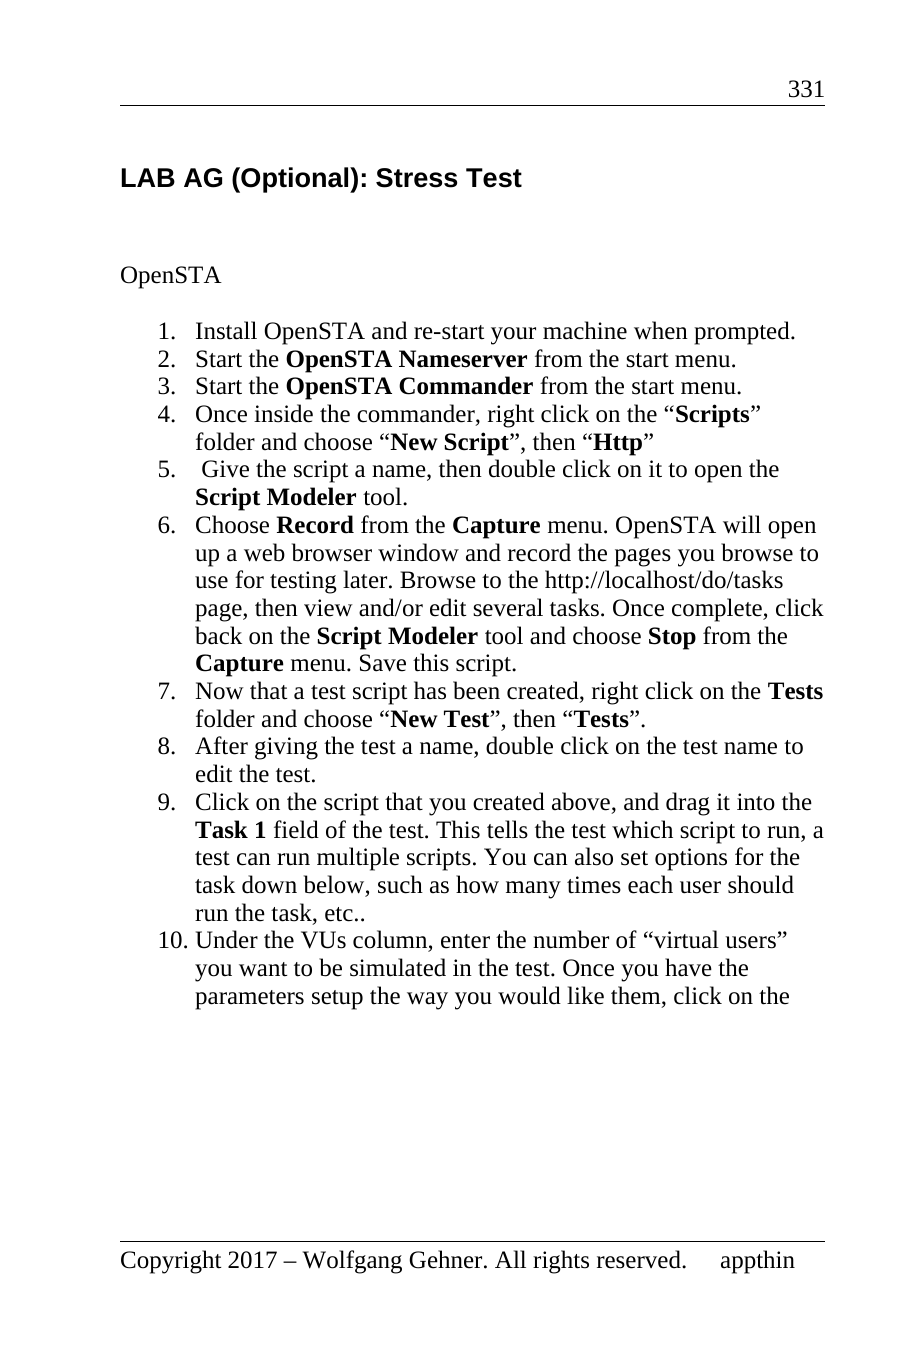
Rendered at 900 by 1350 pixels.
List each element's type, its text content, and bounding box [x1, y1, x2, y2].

list Choose Record from the Capture menu. OpenSTA will open up a web browser window and record the pages you browse to use for testing later. Browse to the http://localhost/do/tasks page, then view and/or edit several tasks. Once complete, click back on the Script Modeler tool and choose Stop from the Capture menu. Save this script. [157, 511, 825, 677]
text OpenSTA [120, 262, 825, 289]
list Under the VUs column, enter the number of “virtual users” you want to be simulated in the test. Once you have the parameters setup the way you would like them, click on the [157, 927, 825, 1010]
list After giving the test a name, double click on the test name to edit the test. [157, 733, 825, 788]
list Give the script a name, then double click on it to open the Script Modeler tool. [157, 456, 825, 511]
list Start the OpenSTA Commander from the start menu. [157, 372, 825, 400]
list Once inside the commander, right click on the “Scripts” folder and choose “New Script”, then “Http” [157, 400, 825, 456]
list Start the OpenSTA Nameserver from the start menu. [157, 345, 825, 372]
list Now that a test script has been created, right click on the Tests folder and choose “New Test”, then “Tests”. [157, 677, 825, 733]
list Install OpenSTA and re-start your machine when prompted. [157, 317, 825, 345]
list Click on the script that you created above, and drag it into the Task 1 field of the test. This tells the test which script to run, a test can run multiple scripts. You can also set options for the task down below, such as how many times each user should run the task, etc.. [157, 788, 825, 927]
text LAB AG (Optional): Stress Test [120, 163, 825, 194]
